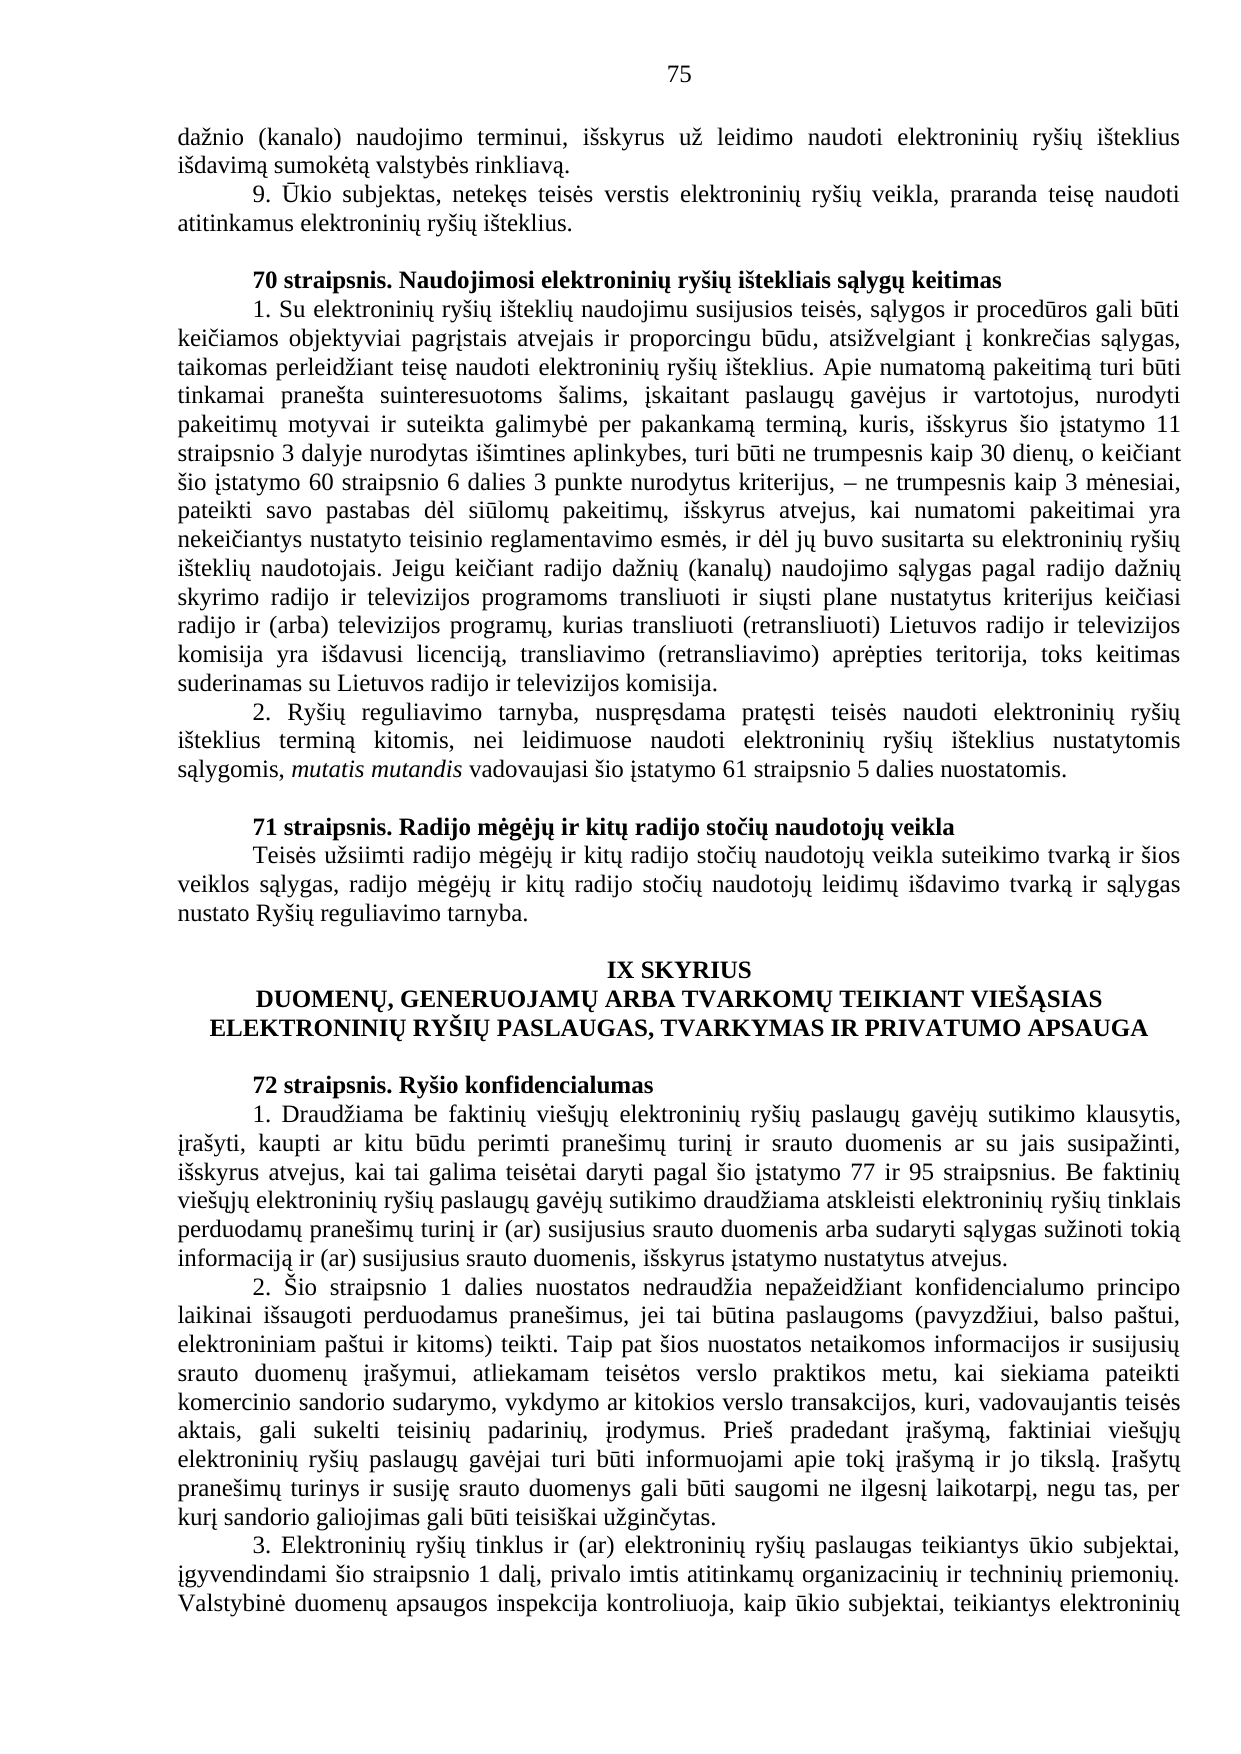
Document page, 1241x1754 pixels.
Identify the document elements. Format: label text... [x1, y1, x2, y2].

text IX SKYRIUS [177, 956, 1181, 984]
text Teisės užsiimti radijo mėgėjų ir kitų radijo stočių naudotojų veikla suteikimo tvarką ir šios veiklos sąlygas, radijo mėgėjų ir kitų radijo stočių naudotojų leidimų išdavimo tvarką ir sąlygas nustato Ryšių reguliavimo tarnyba. [177, 841, 1181, 927]
text 71 straipsnis. Radijo mėgėjų ir kitų radijo stočių naudotojų veikla [177, 812, 1181, 841]
text 1. Draudžiama be faktinių viešųjų elektroninių ryšių paslaugų gavėjų sutikimo klausytis, įrašyti, kaupti ar kitu būdu perimti pranešimų turinį ir srauto duomenis ar su jais susipažinti, išskyrus atvejus, kai tai galima teisėtai daryti pagal šio įstatymo 77 ir 95 straipsnius. Be faktinių viešųjų elektroninių ryšių paslaugų gavėjų sutikimo draudžiama atskleisti elektroninių ryšių tinklais perduodamų pranešimų turinį ir (ar) susijusius srauto duomenis arba sudaryti sąlygas sužinoti tokią informaciją ir (ar) susijusius srauto duomenis, išskyrus įstatymo nustatytus atvejus. [177, 1099, 1181, 1272]
text 2. Ryšių reguliavimo tarnyba, nuspręsdama pratęsti teisės naudoti elektroninių ryšių išteklius terminą kitomis, nei leidimuose naudoti elektroninių ryšių išteklius nustatytomis sąlygomis, mutatis mutandis vadovaujasi šio įstatymo 61 straipsnio 5 dalies nuostatomis. [177, 697, 1181, 783]
text 72 straipsnis. Ryšio konfidencialumas [177, 1071, 1181, 1099]
text 3. Elektroninių ryšių tinklus ir (ar) elektroninių ryšių paslaugas teikiantys ūkio subjektai, įgyvendindami šio straipsnio 1 dalį, privalo imtis atitinkamų organizacinių ir techninių priemonių. Valstybinė duomenų apsaugos inspekcija kontroliuoja, kaip ūkio subjektai, teikiantys elektroninių [177, 1531, 1181, 1617]
text 1. Su elektroninių ryšių išteklių naudojimu susijusios teisės, sąlygos ir procedūros gali būti keičiamos objektyviai pagrįstais atvejais ir proporcingu būdu, atsižvelgiant į konkrečias sąlygas, taikomas perleidžiant teisę naudoti elektroninių ryšių išteklius. Apie numatomą pakeitimą turi būti tinkamai pranešta suinteresuotoms šalims, įskaitant paslaugų gavėjus ir vartotojus, nurodyti pakeitimų motyvai ir suteikta galimybė per pakankamą terminą, kuris, išskyrus šio įstatymo 11 straipsnio 3 dalyje nurodytas išimtines aplinkybes, turi būti ne trumpesnis kaip 30 dienų, o keičiant šio įstatymo 60 straipsnio 6 dalies 3 punkte nurodytus kriterijus, – ne trumpesnis kaip 3 mėnesiai, pateikti savo pastabas dėl siūlomų pakeitimų, išskyrus atvejus, kai numatomi pakeitimai yra nekeičiantys nustatyto teisinio reglamentavimo esmės, ir dėl jų buvo susitarta su elektroninių ryšių išteklių naudotojais. Jeigu keičiant radijo dažnių (kanalų) naudojimo sąlygas pagal radijo dažnių skyrimo radijo ir televizijos programoms transliuoti ir siųsti plane nustatytus kriterijus keičiasi radijo ir (arba) televizijos programų, kurias transliuoti (retransliuoti) Lietuvos radijo ir televizijos komisija yra išdavusi licenciją, transliavimo (retransliavimo) aprėpties teritorija, toks keitimas suderinamas su Lietuvos radijo ir televizijos komisija. [177, 294, 1181, 697]
text 70 straipsnis. Naudojimosi elektroninių ryšių ištekliais sąlygų keitimas [177, 266, 1181, 294]
text 9. Ūkio subjektas, netekęs teisės verstis elektroninių ryšių veikla, praranda teisę naudoti atitinkamus elektroninių ryšių išteklius. [177, 179, 1181, 237]
text dažnio (kanalo) naudojimo terminui, išskyrus už leidimo naudoti elektroninių ryšių išteklius išdavimą sumokėtą valstybės rinkliavą. [177, 122, 1181, 179]
text 2. Šio straipsnio 1 dalies nuostatos nedraudžia nepažeidžiant konfidencialumo principo laikinai išsaugoti perduodamus pranešimus, jei tai būtina paslaugoms (pavyzdžiui, balso paštui, elektroniniam paštui ir kitoms) teikti. Taip pat šios nuostatos netaikomos informacijos ir susijusių srauto duomenų įrašymui, atliekamam teisėtos verslo praktikos metu, kai siekiama pateikti komercinio sandorio sudarymo, vykdymo ar kitokios verslo transakcijos, kuri, vadovaujantis teisės aktais, gali sukelti teisinių padarinių, įrodymus. Prieš pradedant įrašymą, faktiniai viešųjų elektroninių ryšių paslaugų gavėjai turi būti informuojami apie tokį įrašymą ir jo tikslą. Įrašytų pranešimų turinys ir susiję srauto duomenys gali būti saugomi ne ilgesnį laikotarpį, negu tas, per kurį sandorio galiojimas gali būti teisiškai užginčytas. [177, 1272, 1181, 1531]
text DUOMENŲ, GENERUOJAMŲ ARBA TVARKOMŲ TEIKIANT VIEŠĄSIAS ELEKTRONINIŲ RYŠIŲ PASLAUGAS, TVARKYMAS IR PRIVATUMO APSAUGA [177, 984, 1181, 1042]
